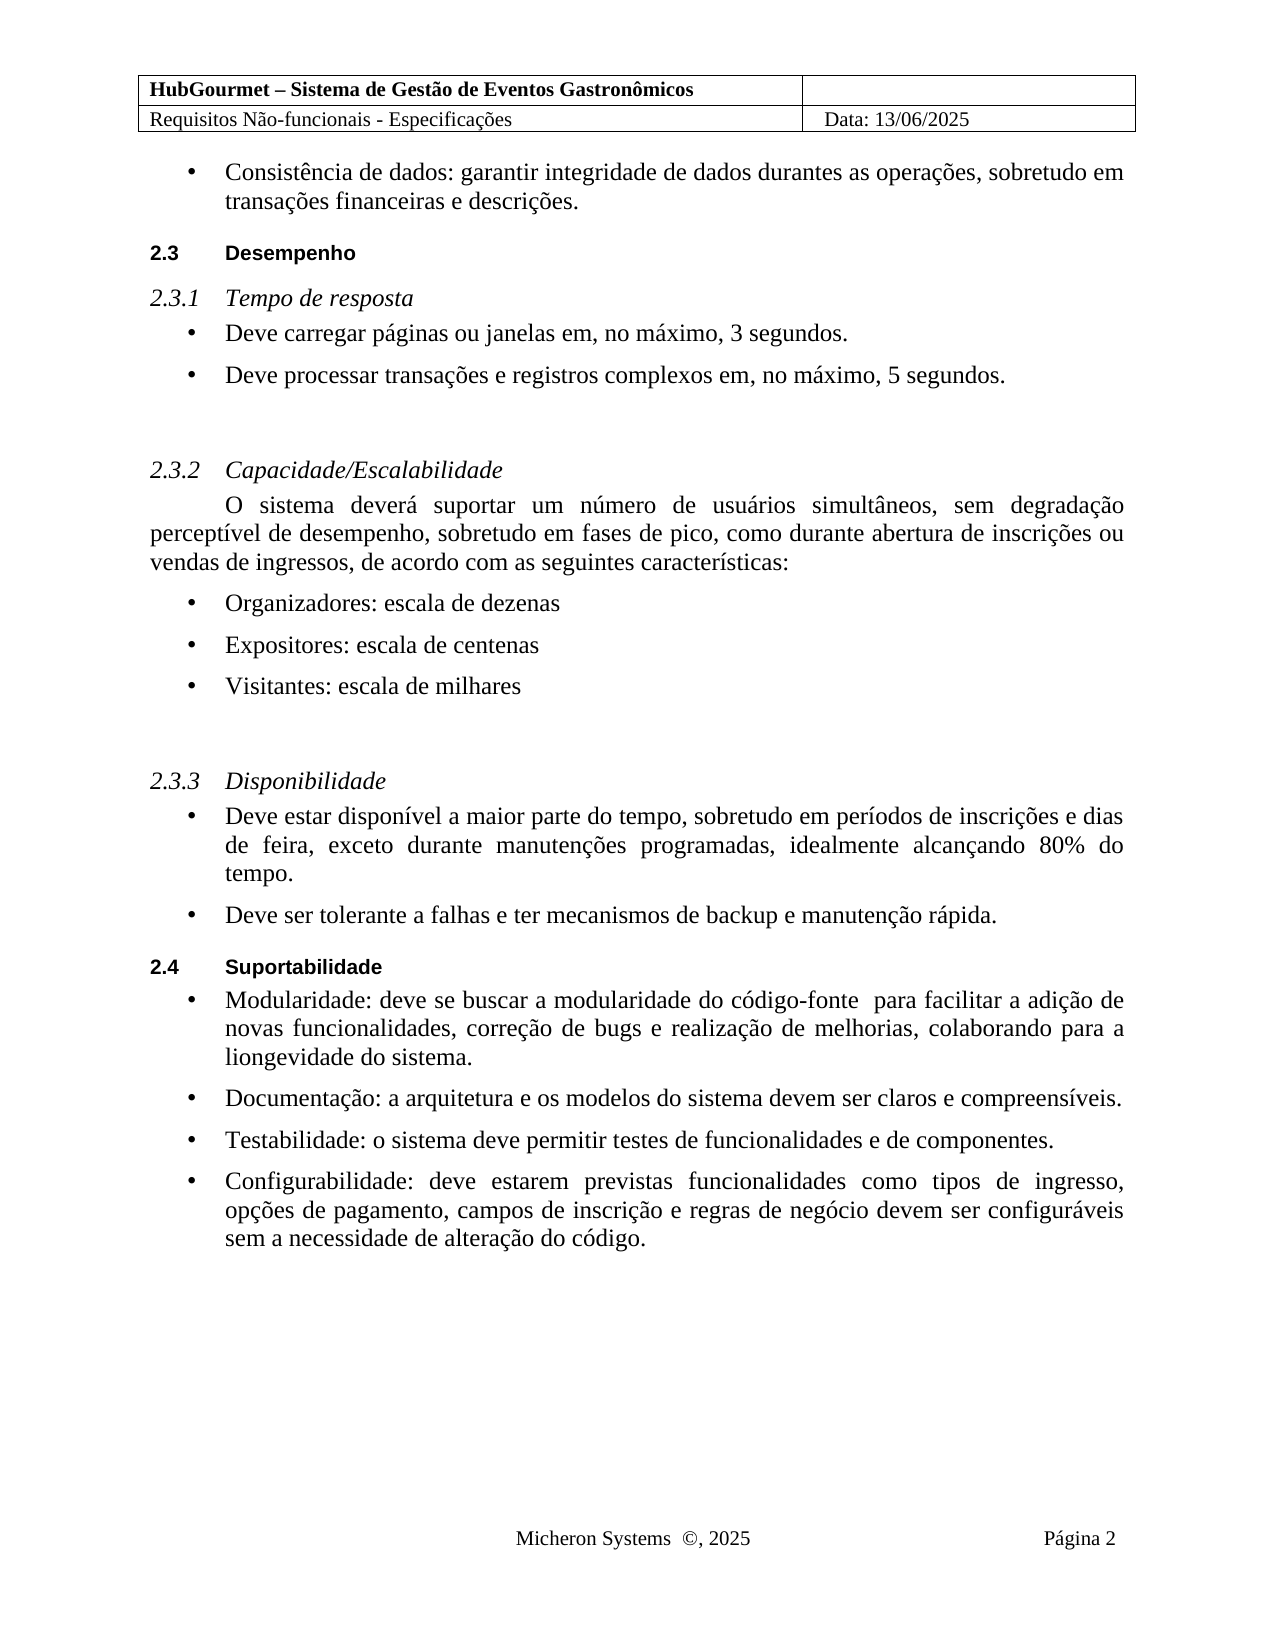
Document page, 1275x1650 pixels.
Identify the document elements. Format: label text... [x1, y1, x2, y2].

subtitle Capacidade/Escalabilidade [150, 455, 1125, 483]
list Modularidade: deve se buscar a modularidade do código-fonte para facilitar a adição de novas funcionalidades, correção de bugs e realização de melhorias, colaborando para a liongevidade do sistema. [187, 985, 1125, 1071]
list Deve processar transações e registros complexos em, no máximo, 5 segundos. [187, 360, 1125, 388]
subtitle Desempenho [150, 240, 1125, 265]
subtitle Disponibilidade [150, 766, 1125, 795]
list Testabilidade: o sistema deve permitir testes de funcionalidades e de componentes. [187, 1125, 1125, 1153]
list Organizadores: escala de dezenas [187, 588, 1125, 617]
text O sistema deverá suportar um número de usuários simultâneos, sem degradação perceptível de desempenho, sobretudo em fases de pico, como durante abertura de inscrições ou vendas de ingressos, de acordo com as seguintes características: [150, 490, 1125, 576]
list Visitantes: escala de milhares [187, 671, 1125, 700]
list Deve estar disponível a maior parte do tempo, sobretudo em períodos de inscrições e dias de feira, exceto durante manutenções programadas, idealmente alcançando 80% do tempo. [187, 801, 1125, 887]
list Consistência de dados: garantir integridade de dados durantes as operações, sobretudo em transações financeiras e descrições. [187, 157, 1125, 215]
list Deve ser tolerante a falhas e ter mecanismos de backup e manutenção rápida. [187, 900, 1125, 928]
subtitle Tempo de resposta [150, 283, 1125, 312]
subtitle Suportabilidade [150, 953, 1125, 978]
list Deve carregar páginas ou janelas em, no máximo, 3 segundos. [187, 318, 1125, 347]
list Expositores: escala de centenas [187, 630, 1125, 658]
list Documentação: a arquitetura e os modelos do sistema devem ser claros e compreensíveis. [187, 1083, 1125, 1112]
list Configurabilidade: deve estarem previstas funcionalidades como tipos de ingresso, opções de pagamento, campos de inscrição e regras de negócio devem ser configuráveis sem a necessidade de alteração do código. [187, 1166, 1125, 1252]
